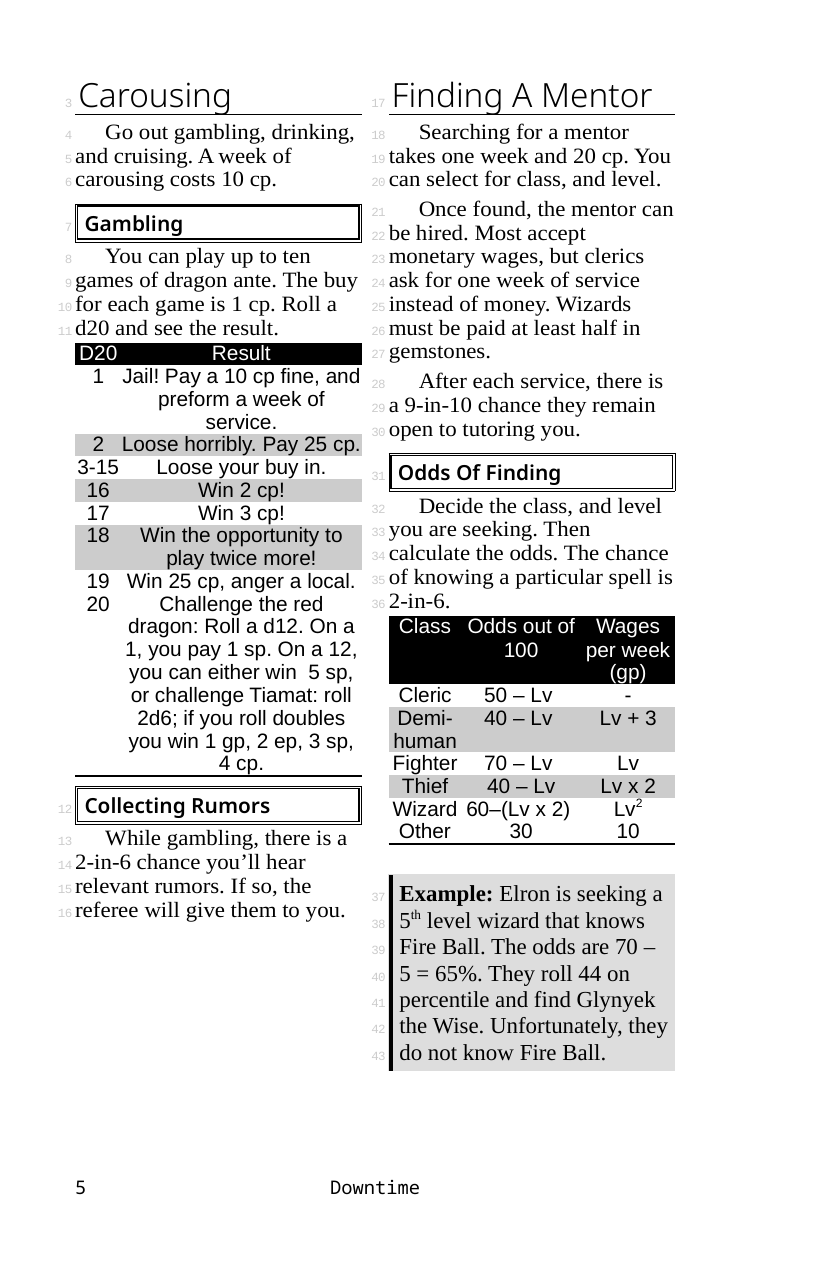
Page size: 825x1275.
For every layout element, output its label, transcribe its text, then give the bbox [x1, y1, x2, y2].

table_cell 40 – Lv [461, 707, 581, 752]
text Decide the class, and level you are seeking. Then calculate the odds. The chance of knowing a particular spell is 2-in-6. [388, 494, 675, 613]
text Example: Elron is seeking a 5th level wizard that knows Fire Ball. The odds are 70 – 5 = 65%. They roll 44 on percentile and find Glynyek the Wise. Unfortunately, they do not know Fire Ball. [388, 874, 675, 1071]
table_cell 50 – Lv [461, 684, 581, 707]
table_cell 40 – Lv [461, 775, 581, 798]
table_cell Thief [389, 775, 461, 798]
table_cell 17 [75, 502, 121, 524]
text You can play up to ten games of dragon ante. The buy for each game is 1 cp. Roll a d20 and see the result. [75, 245, 362, 340]
table_cell Wizard [389, 798, 461, 821]
table_cell - [581, 684, 675, 707]
table_cell Fighter [389, 752, 461, 775]
table_cell Lv2 [581, 798, 675, 821]
table_header Wages per week (gp) [581, 616, 675, 684]
table_cell Lv x 2 [581, 775, 675, 798]
table_cell 30 [461, 821, 581, 843]
table_cell 10 [581, 821, 675, 843]
text After each service, there is a 9-in-10 chance they remain open to tutoring you. [388, 370, 675, 441]
table_cell 70 – Lv [461, 752, 581, 775]
table_cell 2 [75, 434, 121, 456]
table_cell 60–(Lv x 2) [461, 798, 581, 821]
table_cell Challenge the red dragon: Roll a d12. On a 1, you pay 1 sp. On a 12, you can either win 5 sp, or challenge Tiamat: roll 2d6; if you roll doubles you win 1 gp, 2 ep, 3 sp, 4 cp. [121, 593, 362, 775]
table_header D20 [75, 343, 121, 365]
table_cell Lv + 3 [581, 707, 675, 752]
subtitle Odds of finding [392, 456, 672, 488]
table_cell Lv [581, 752, 675, 775]
table_cell 18 [75, 525, 121, 570]
table_header Result [121, 343, 362, 365]
text Searching for a mentor takes one week and 20 cp. You can select for class, and level. [388, 120, 675, 192]
table_cell Win 2 cp! [121, 479, 362, 502]
text Go out gambling, drinking, and cruising. A week of carousing costs 10 cp. [75, 120, 362, 192]
table_cell Other [389, 821, 461, 843]
table_cell 20 [75, 593, 121, 775]
subtitle finding a mentor [388, 75, 675, 114]
table_cell 19 [75, 570, 121, 593]
table_cell Win the opportunity to play twice more! [121, 525, 362, 570]
table_cell Win 25 cp, anger a local. [121, 570, 362, 593]
table_cell 16 [75, 479, 121, 502]
table_cell Jail! Pay a 10 cp fine, and preform a week of service. [121, 365, 362, 434]
table_cell 3-15 [75, 456, 121, 479]
table_header Class [389, 616, 461, 684]
table_cell Cleric [389, 684, 461, 707]
table_cell Win 3 cp! [121, 502, 362, 524]
table_header Odds out of 100 [461, 616, 581, 684]
table_cell Loose horribly. Pay 25 cp. [121, 434, 362, 456]
table_cell Demi-human [389, 707, 461, 752]
text While gambling, there is a 2-in-6 chance you’ll hear relevant rumors. If so, the referee will give them to you. [75, 827, 362, 922]
table_cell 1 [75, 365, 121, 434]
text Once found, the mentor can be hired. Most accept monetary wages, but clerics ask for one week of service instead of money. Wizards must be paid at least half in gemstones. [388, 198, 675, 364]
subtitle Gambling [78, 207, 358, 238]
table_cell Loose your buy in. [121, 456, 362, 479]
subtitle carousing [75, 75, 362, 114]
